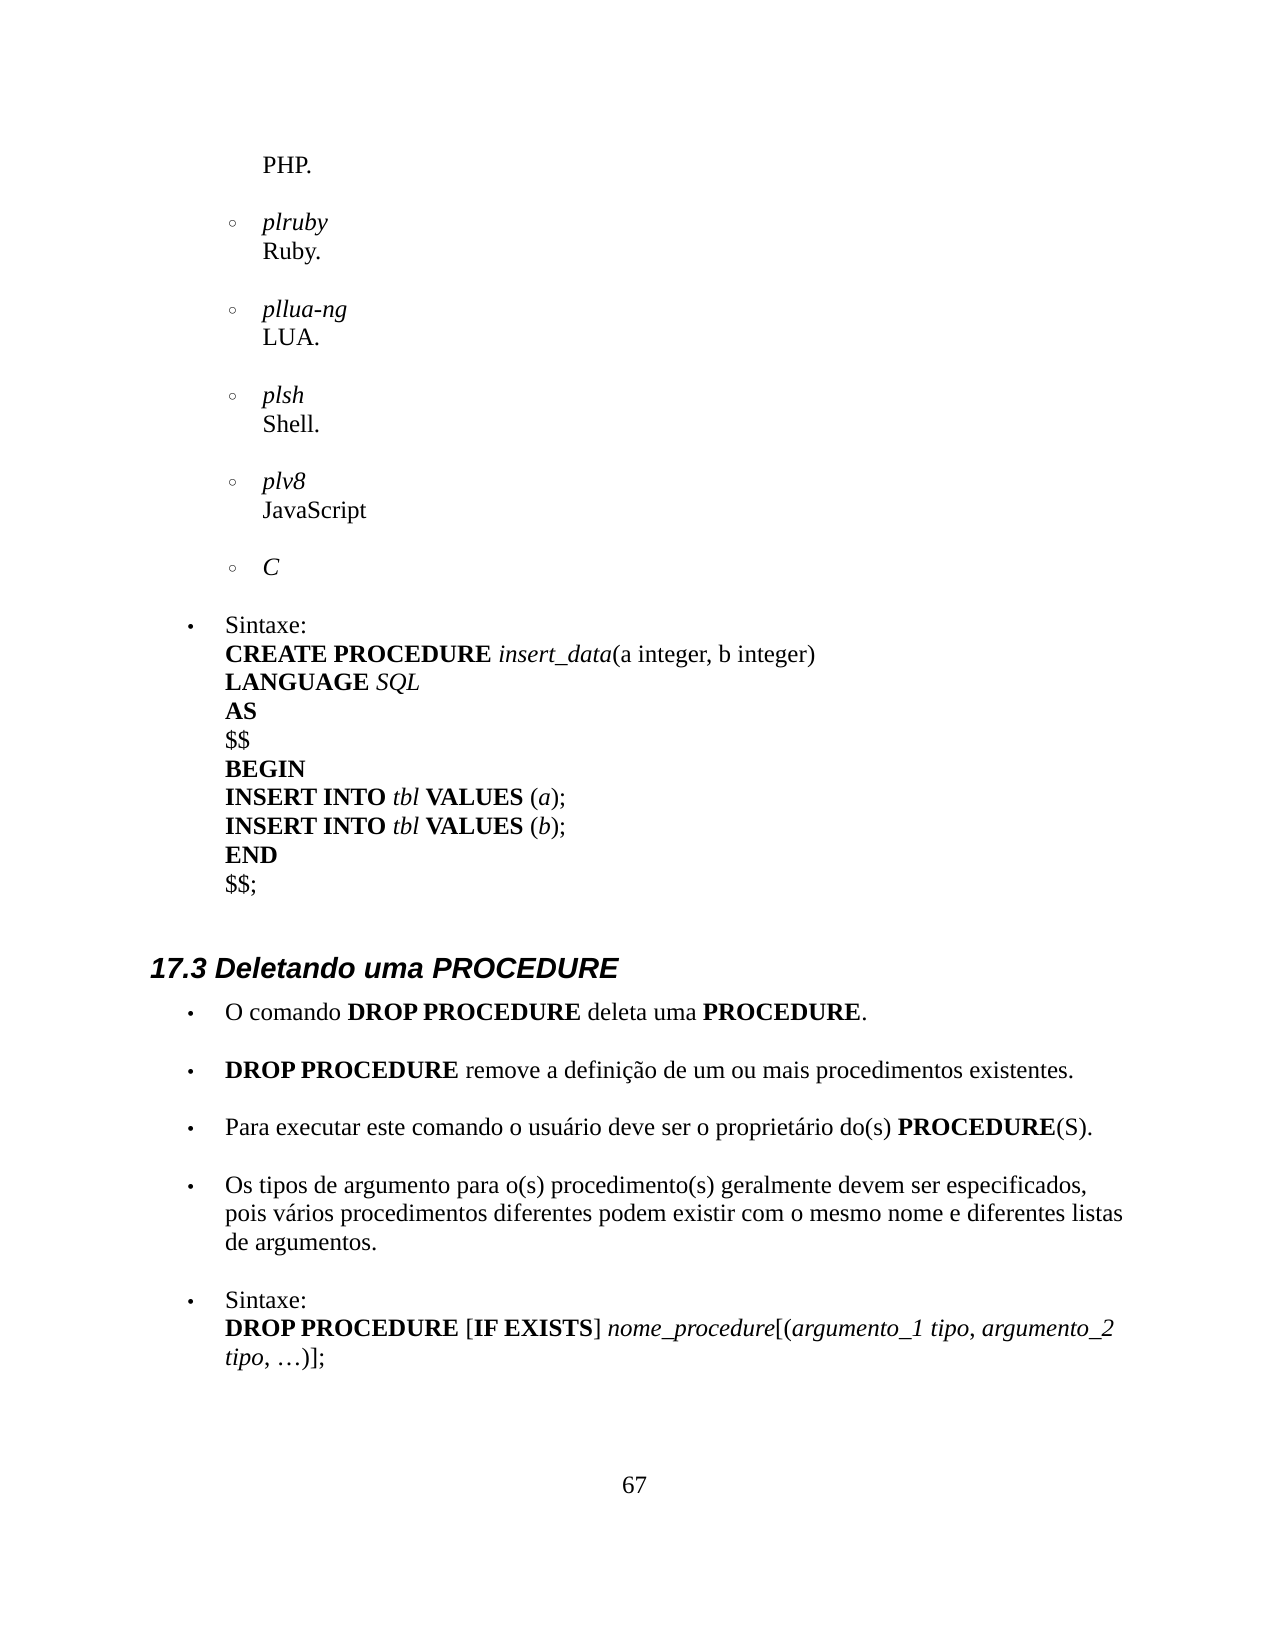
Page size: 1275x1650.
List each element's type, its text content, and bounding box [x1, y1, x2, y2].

subtitle 17.3 Deletando uma PROCEDURE [150, 951, 1125, 985]
list pllua-ng LUA. [225, 294, 1125, 380]
list O comando DROP PROCEDURE deleta uma PROCEDURE. [187, 997, 1125, 1055]
list plruby Ruby. [225, 207, 1125, 294]
list plsh Shell. [225, 380, 1125, 466]
list plv8 JavaScript [225, 466, 1125, 552]
list Para executar este comando o usuário deve ser o proprietário do(s) PROCEDURE(S). [187, 1112, 1125, 1170]
list C [225, 552, 1125, 610]
list PHP. [225, 150, 1125, 207]
list DROP PROCEDURE remove a definição de um ou mais procedimentos existentes. [187, 1055, 1125, 1112]
list Sintaxe: DROP PROCEDURE [IF EXISTS] nome_procedure[(argumento_1 tipo, argumento_2 tipo, …)]; [187, 1285, 1125, 1400]
list Os tipos de argumento para o(s) procedimento(s) geralmente devem ser especificados, pois vários procedimentos diferentes podem existir com o mesmo nome e diferentes listas de argumentos. [187, 1170, 1125, 1285]
list Sintaxe: CREATE PROCEDURE insert_data(a integer, b integer) LANGUAGE SQL AS $$ BEGIN INSERT INTO tbl VALUES (a); INSERT INTO tbl VALUES (b); END $$; [187, 610, 1125, 926]
